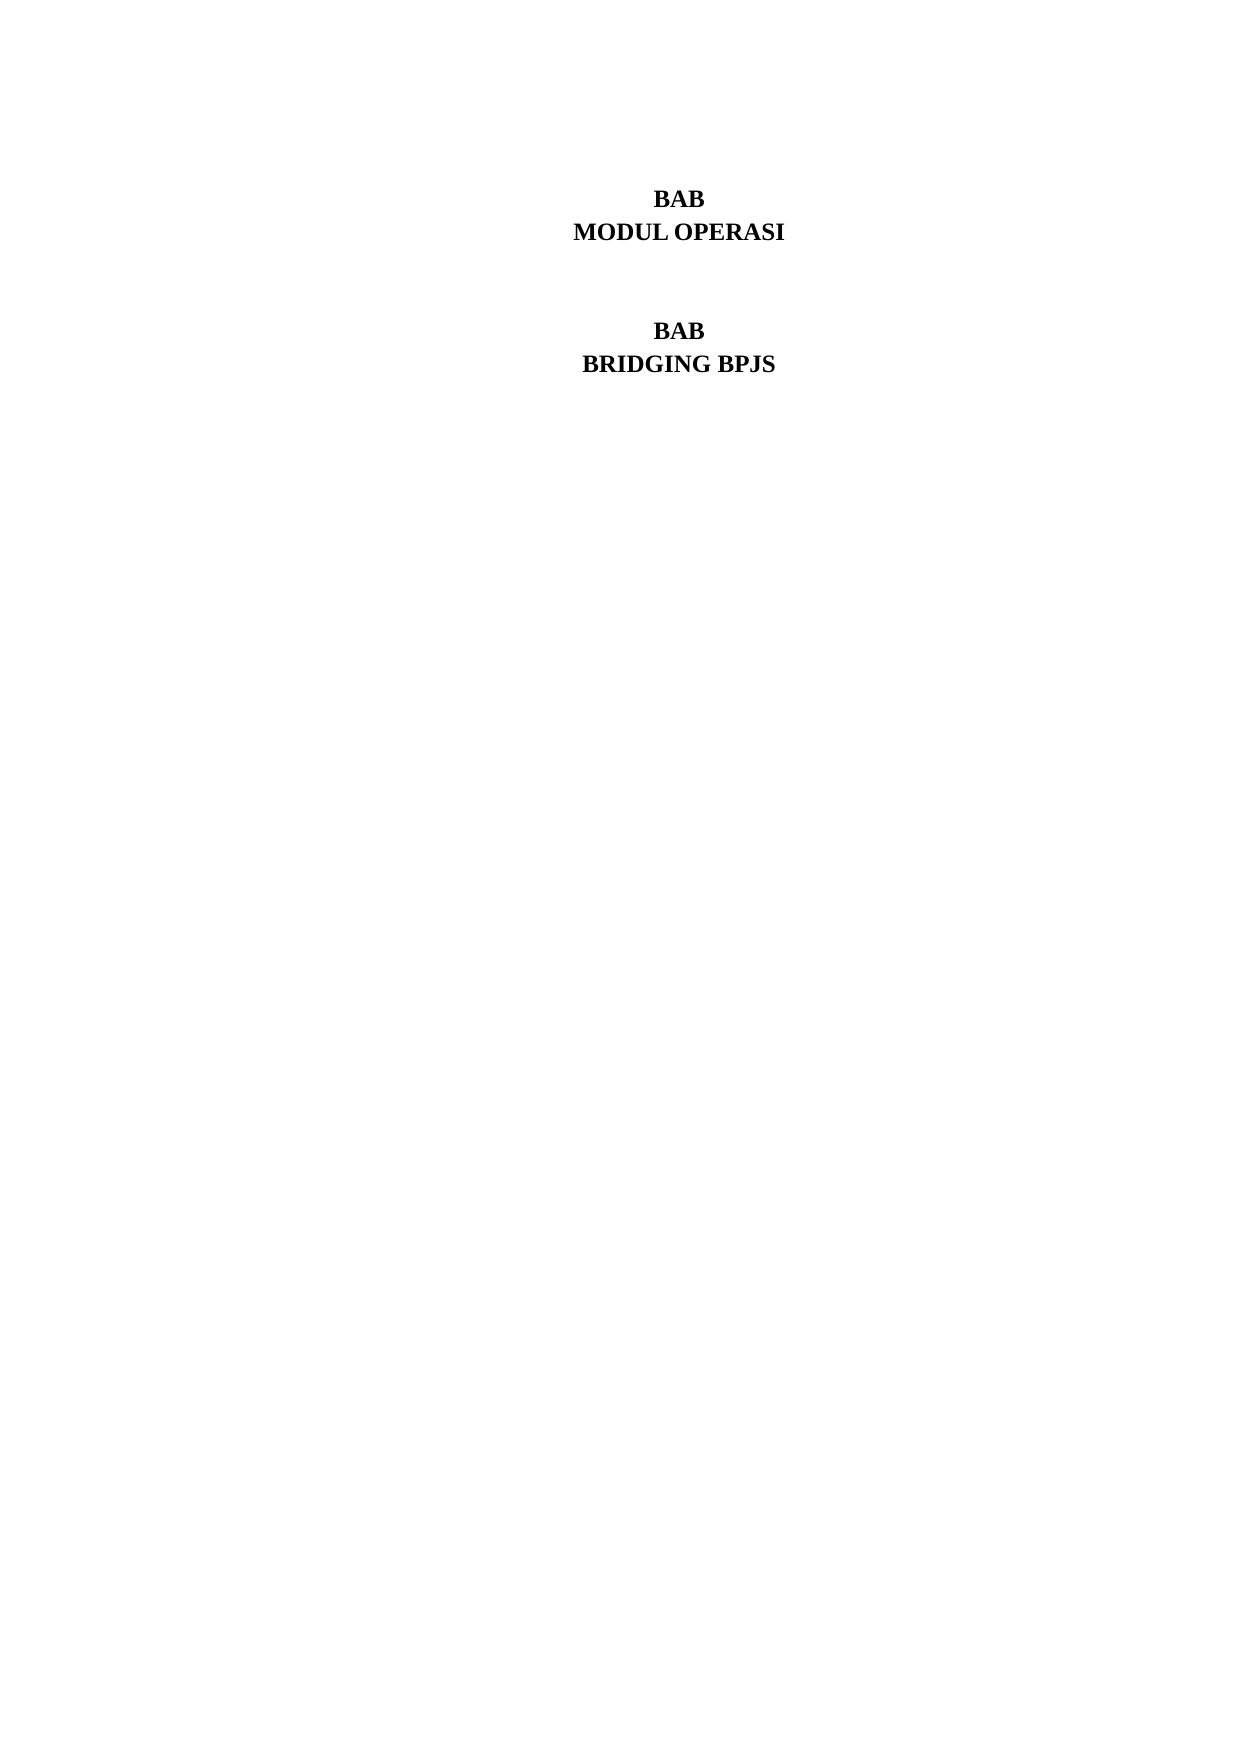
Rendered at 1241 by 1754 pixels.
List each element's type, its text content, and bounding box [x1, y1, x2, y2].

text BAB [236, 316, 1122, 345]
text MODUL OPERASI [236, 217, 1122, 246]
text BRIDGING BPJS [236, 349, 1122, 378]
text BAB [236, 184, 1122, 213]
